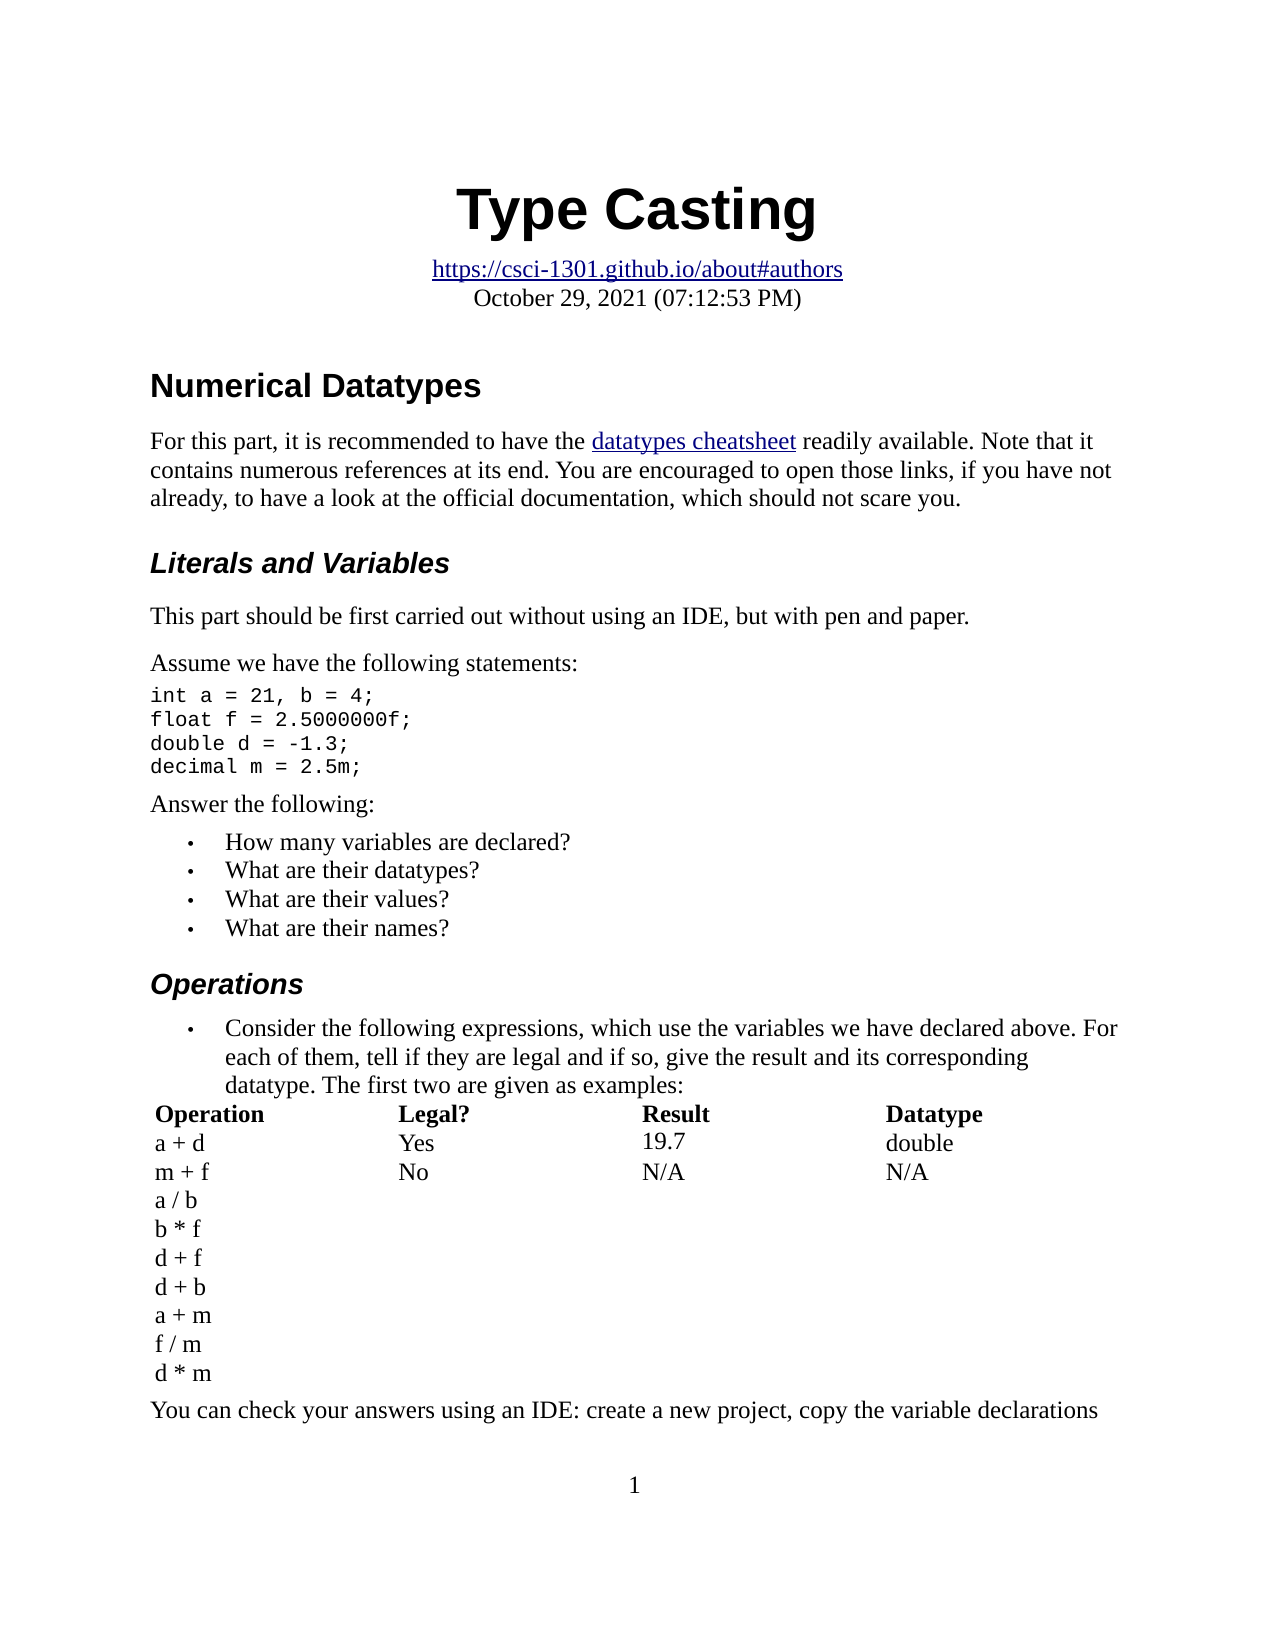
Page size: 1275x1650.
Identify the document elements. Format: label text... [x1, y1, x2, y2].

table_cell [638, 1128, 881, 1157]
text This part should be first carried out without using an IDE, but with pen and paper. [150, 601, 1125, 630]
subtitle Operations [150, 967, 1125, 1000]
table_cell [394, 1358, 637, 1387]
text int a = 21, b = 4; [150, 686, 1125, 709]
table_cell [881, 1185, 1125, 1214]
table_header Result [638, 1099, 881, 1128]
table_cell N/A [638, 1157, 881, 1185]
table_cell [638, 1358, 881, 1387]
table_cell [394, 1300, 637, 1329]
table_cell [394, 1243, 637, 1272]
text float f = 2.5000000f; [150, 709, 1125, 733]
table_cell [881, 1329, 1125, 1358]
table_cell [394, 1214, 637, 1243]
table_cell [394, 1329, 637, 1358]
text https://csci-1301.github.io/about#authors [150, 254, 1125, 283]
subtitle Numerical Datatypes [150, 366, 1125, 404]
text Answer the following: [150, 789, 1125, 818]
table_cell a + d [150, 1128, 394, 1157]
list What are their names? [187, 913, 1125, 942]
table_cell m + f [150, 1157, 394, 1185]
table_cell [881, 1272, 1125, 1300]
text October 29, 2021 (07:12:53 PM) [150, 283, 1125, 312]
title Type Casting [150, 175, 1125, 242]
table_cell d + b [150, 1272, 394, 1300]
table_cell d * m [150, 1358, 394, 1387]
list Consider the following expressions, which use the variables we have declared above. For each of them, tell if they are legal and if so, give the result and its corresponding datatype. The first two are given as examples: [187, 1013, 1125, 1099]
table_cell [638, 1272, 881, 1300]
table_cell b * f [150, 1214, 394, 1243]
table_cell [881, 1243, 1125, 1272]
table_cell [881, 1358, 1125, 1387]
table_cell No [394, 1157, 637, 1185]
table_header Operation [150, 1099, 394, 1128]
table_cell a / b [150, 1185, 394, 1214]
table_cell [394, 1185, 637, 1214]
table_cell [638, 1214, 881, 1243]
table_cell [638, 1243, 881, 1272]
table_cell [638, 1185, 881, 1214]
table_header Datatype [881, 1099, 1125, 1128]
table_cell Yes [394, 1128, 637, 1157]
text You can check your answers using an IDE: create a new project, copy the variable declarations [150, 1396, 1125, 1424]
table_cell [881, 1214, 1125, 1243]
table_cell [638, 1300, 881, 1329]
list What are their values? [187, 884, 1125, 913]
text For this part, it is recommended to have the datatypes cheatsheet readily available. Note that it contains numerous references at its end. You are encouraged to open those links, if you have not already, to have a look at the official documentation, which should not scare you. [150, 426, 1125, 512]
table_cell N/A [881, 1157, 1125, 1185]
subtitle Literals and Variables [150, 546, 1125, 580]
table_cell double [881, 1128, 1125, 1157]
table_header Legal? [394, 1099, 637, 1128]
table_cell [638, 1329, 881, 1358]
table_cell f / m [150, 1329, 394, 1358]
text Assume we have the following statements: [150, 648, 1125, 677]
list How many variables are declared? [187, 827, 1125, 856]
list What are their datatypes? [187, 856, 1125, 884]
text decimal m = 2.5m; [150, 756, 1125, 780]
table_cell [394, 1272, 637, 1300]
table_cell d + f [150, 1243, 394, 1272]
table_cell a + m [150, 1300, 394, 1329]
table_cell [881, 1300, 1125, 1329]
text double d = -1.3; [150, 733, 1125, 756]
